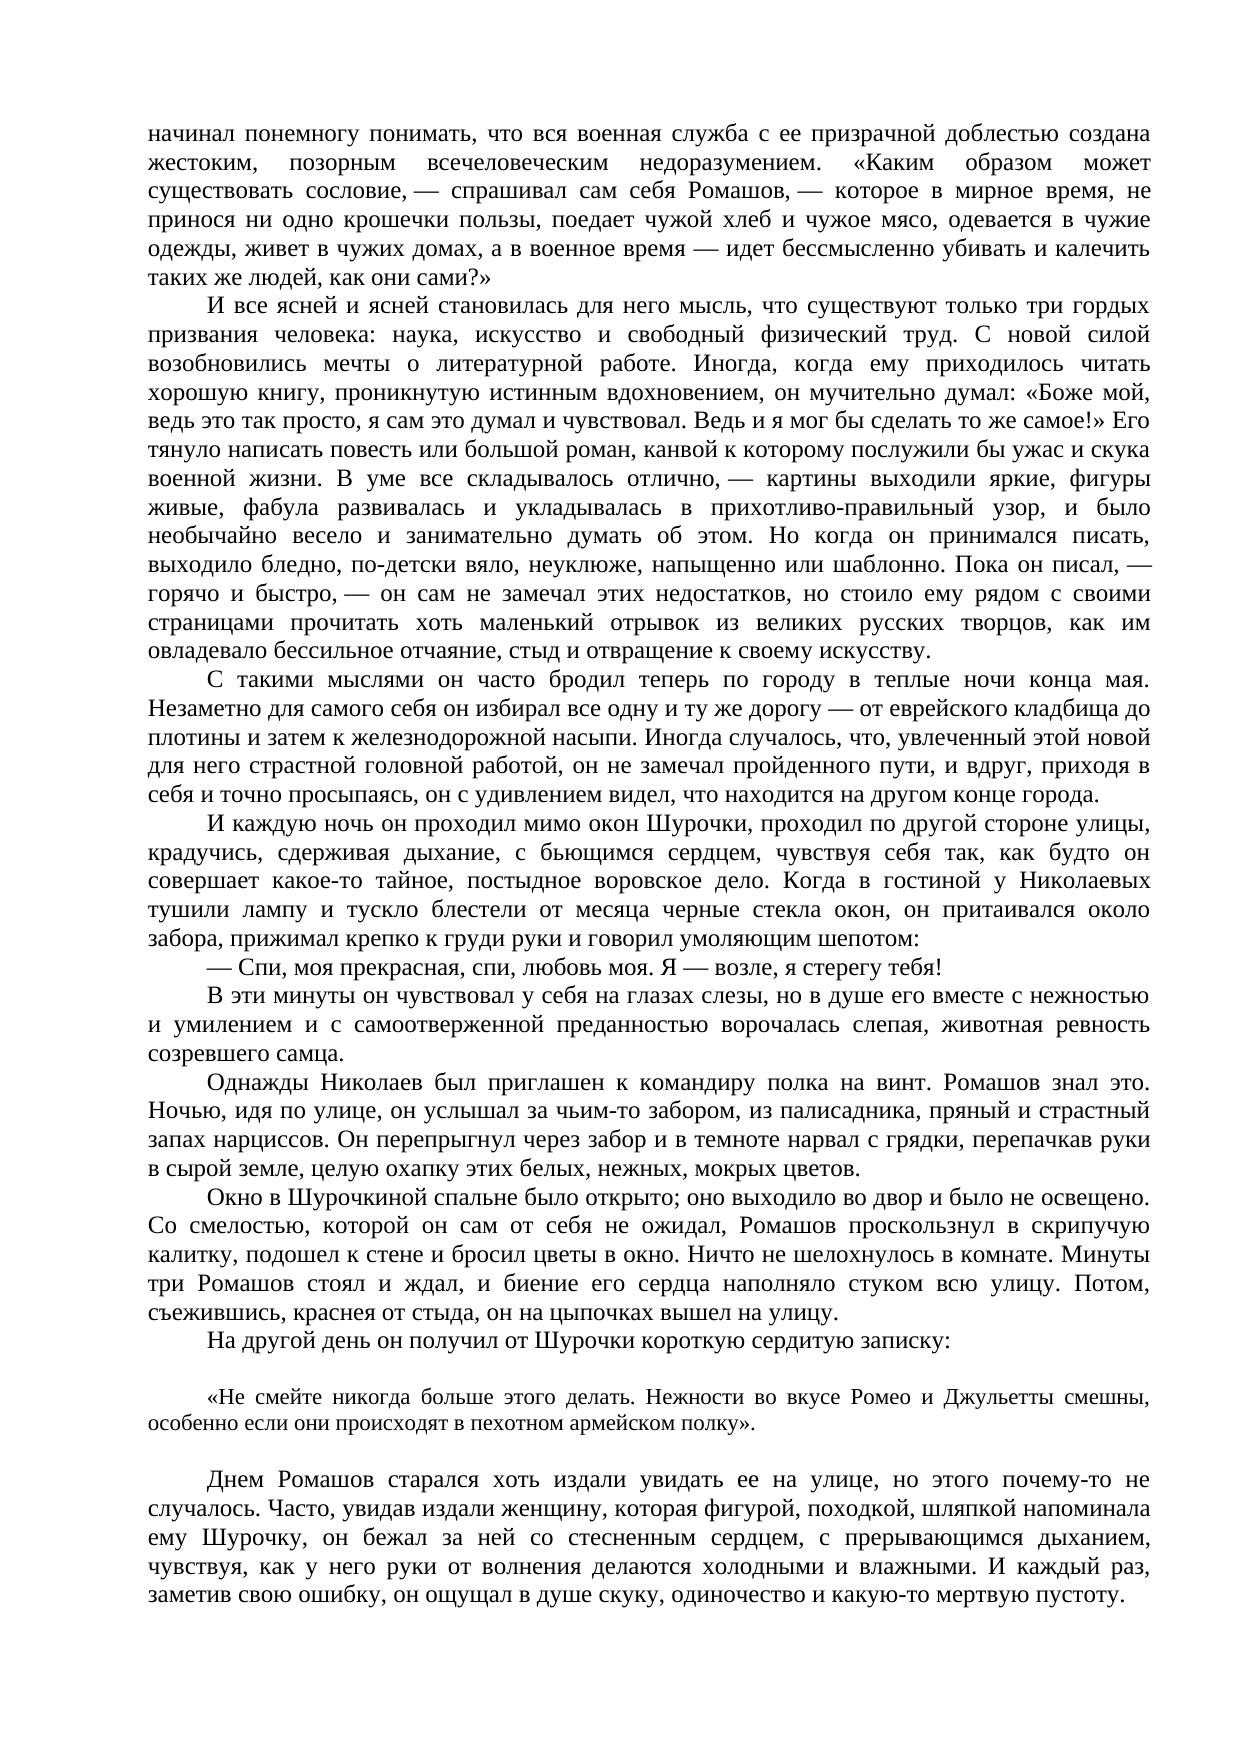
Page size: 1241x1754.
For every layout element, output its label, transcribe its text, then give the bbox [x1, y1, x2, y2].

text В эти минуты он чувствовал у себя на глазах слезы, но в душе его вместе с нежностью и умилением и с самоотверженной преданностью ворочалась слепая, животная ревность созревшего самца. [148, 981, 1152, 1067]
text И каждую ночь он проходил мимо окон Шурочки, проходил по другой стороне улицы, крадучись, сдерживая дыхание, с бьющимся сердцем, чувствуя себя так, как будто он совершает какое-то тайное, постыдное воровское дело. Когда в гостиной у Николаевых тушили лампу и тускло блестели от месяца черные стекла окон, он притаивался около забора, прижимал крепко к груди руки и говорил умоляющим шепотом: [148, 808, 1152, 952]
text — Спи, моя прекрасная, спи, любовь моя. Я — возле, я стерегу тебя! [148, 952, 1152, 981]
text Однажды Николаев был приглашен к командиру полка на винт. Ромашов знал это. Ночью, идя по улице, он услышал за чьим-то забором, из палисадника, пряный и страстный запах нарциссов. Он перепрыгнул через забор и в темноте нарвал с грядки, перепачкав руки в сырой земле, целую охапку этих белых, нежных, мокрых цветов. [148, 1067, 1152, 1182]
text Окно в Шурочкиной спальне было открыто; оно выходило во двор и было не освещено. Со смелостью, которой он сам от себя не ожидал, Ромашов проскользнул в скрипучую калитку, подошел к стене и бросил цветы в окно. Ничто не шелохнулось в комнате. Минуты три Ромашов стоял и ждал, и биение его сердца наполняло стуком всю улицу. Потом, съежившись, краснея от стыда, он на цыпочках вышел на улицу. [148, 1182, 1152, 1326]
text «Не смейте никогда больше этого делать. Нежности во вкусе Ромео и Джульетты смешны, особенно если они происходят в пехотном армейском полку». [148, 1383, 1152, 1436]
text С такими мыслями он часто бродил теперь по городу в теплые ночи конца мая. Незаметно для самого себя он избирал все одну и ту же дорогу — от еврейского кладбища до плотины и затем к железнодорожной насыпи. Иногда случалось, что, увлеченный этой новой для него страстной головной работой, он не замечал пройденного пути, и вдруг, приходя в себя и точно просыпаясь, он с удивлением видел, что находится на другом конце города. [148, 664, 1152, 808]
text На другой день он получил от Шурочки короткую сердитую записку: [148, 1326, 1152, 1354]
text начинал понемногу понимать, что вся военная служба с ее призрачной доблестью создана жестоким, позорным всечеловеческим недоразумением. «Каким образом может существовать сословие, — спрашивал сам себя Ромашов, — которое в мирное время, не принося ни одно крошечки пользы, поедает чужой хлеб и чужое мясо, одевается в чужие одежды, живет в чужих домах, а в военное время — идет бессмысленно убивать и калечить таких же людей, как они сами?» [148, 118, 1152, 291]
text И все ясней и ясней становилась для него мысль, что существуют только три гордых призвания человека: наука, искусство и свободный физический труд. С новой силой возобновились мечты о литературной работе. Иногда, когда ему приходилось читать хорошую книгу, проникнутую истинным вдохновением, он мучительно думал: «Боже мой, ведь это так просто, я сам это думал и чувствовал. Ведь и я мог бы сделать то же самое!» Его тянуло написать повесть или большой роман, канвой к которому послужили бы ужас и скука военной жизни. В уме все складывалось отлично, — картины выходили яркие, фигуры живые, фабула развивалась и укладывалась в прихотливо-правильный узор, и было необычайно весело и занимательно думать об этом. Но когда он принимался писать, выходило бледно, по-детски вяло, неуклюже, напыщенно или шаблонно. Пока он писал, — горячо и быстро, — он сам не замечал этих недостатков, но стоило ему рядом с своими страницами прочитать хоть маленький отрывок из великих русских творцов, как им овладевало бессильное отчаяние, стыд и отвращение к своему искусству. [148, 291, 1152, 664]
text Днем Ромашов старался хоть издали увидать ее на улице, но этого почему-то не случалось. Часто, увидав издали женщину, которая фигурой, походкой, шляпкой напоминала ему Шурочку, он бежал за ней со стесненным сердцем, с прерывающимся дыханием, чувствуя, как у него руки от волнения делаются холодными и влажными. И каждый раз, заметив свою ошибку, он ощущал в душе скуку, одиночество и какую-то мертвую пустоту. [148, 1464, 1152, 1608]
